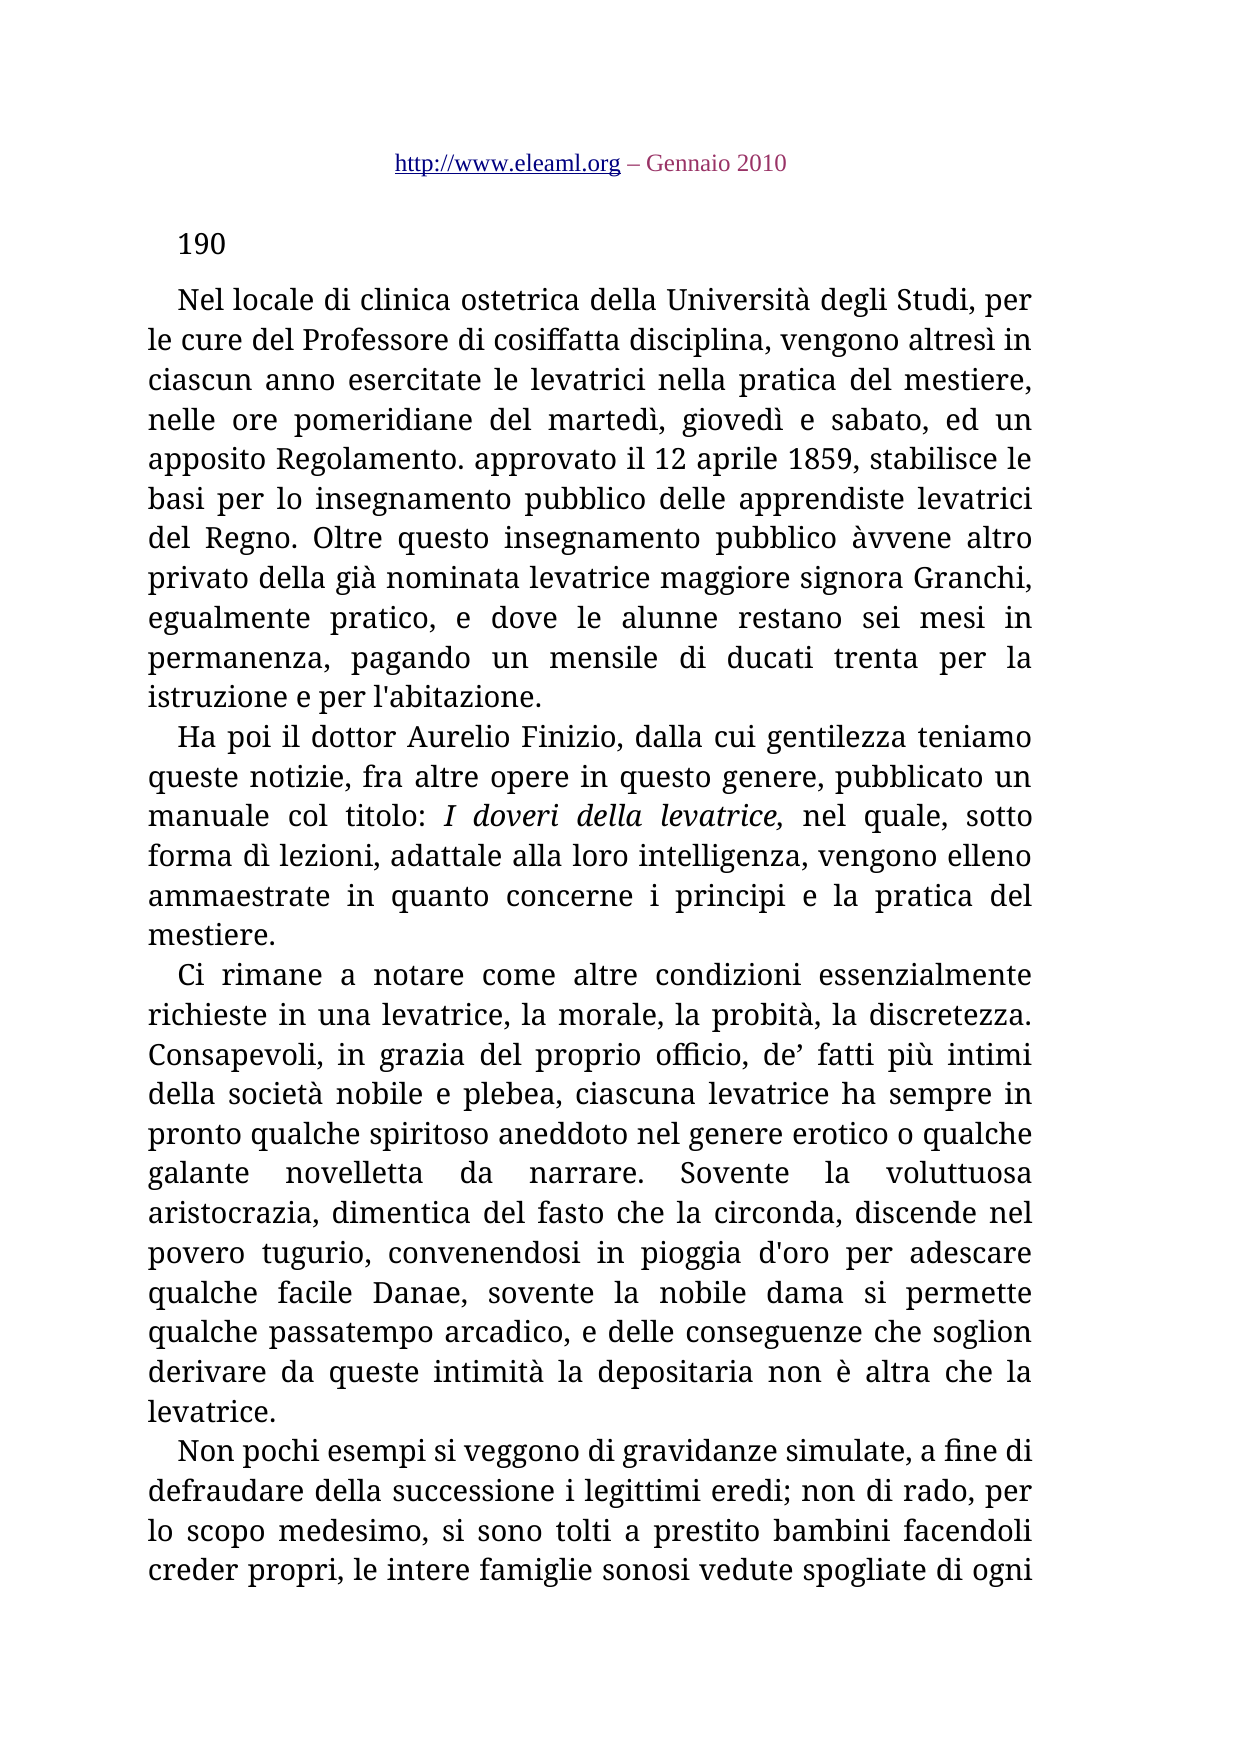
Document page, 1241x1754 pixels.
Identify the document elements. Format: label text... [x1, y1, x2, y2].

text Ci rimane a notare come altre condizioni essenzialmente richieste in una levatrice, la morale, la probità, la discretezza. Consapevoli, in grazia del proprio officio, de’ fatti più intimi della società nobile e plebea, ciascuna levatrice ha sempre in pronto qualche spiritoso aneddoto nel genere erotico o qualche galante novelletta da narrare. Sovente la voluttuosa aristocrazia, dimentica del fasto che la circonda, discende nel povero tugurio, convenendosi in pioggia d'oro per adescare qualche facile Danae, sovente la nobile dama si permette qualche passatempo arcadico, e delle conseguenze che soglion derivare da queste intimità la depositaria non è altra che la levatrice. [148, 954, 1033, 1431]
text Ha poi il dottor Aurelio Finizio, dalla cui gentilezza teniamo queste notizie, fra altre opere in questo genere, pubblicato un manuale col titolo: I doveri della levatrice, nel quale, sotto forma dì lezioni, adattale alla loro intelligenza, vengono elleno ammaestrate in quanto concerne i principi e la pratica del mestiere. [148, 716, 1033, 954]
text Nel locale di clinica ostetrica della Università degli Studi, per le cure del Professore di cosiffatta disciplina, vengono altresì in ciascun anno esercitate le levatrici nella pratica del mestiere, nelle ore pomeridiane del martedì, giovedì e sabato, ed un apposito Regolamento. approvato il 12 aprile 1859, stabilisce le basi per lo insegnamento pubblico delle apprendiste levatrici del Regno. Oltre questo insegnamento pubblico àvvene altro privato della già nominata levatrice maggiore signora Granchi, egualmente pratico, e dove le alunne restano sei mesi in permanenza, pagando un mensile di ducati trenta per la istruzione e per l'abitazione. [148, 280, 1033, 716]
text 190 [148, 223, 1033, 263]
text Non pochi esempi si veggono di gravidanze simulate, a fine di defraudare della successione i legittimi eredi; non di rado, per lo scopo medesimo, si sono tolti a prestito bambini facendoli creder propri, le intere famiglie sonosi vedute spogliate di ogni [148, 1431, 1033, 1589]
